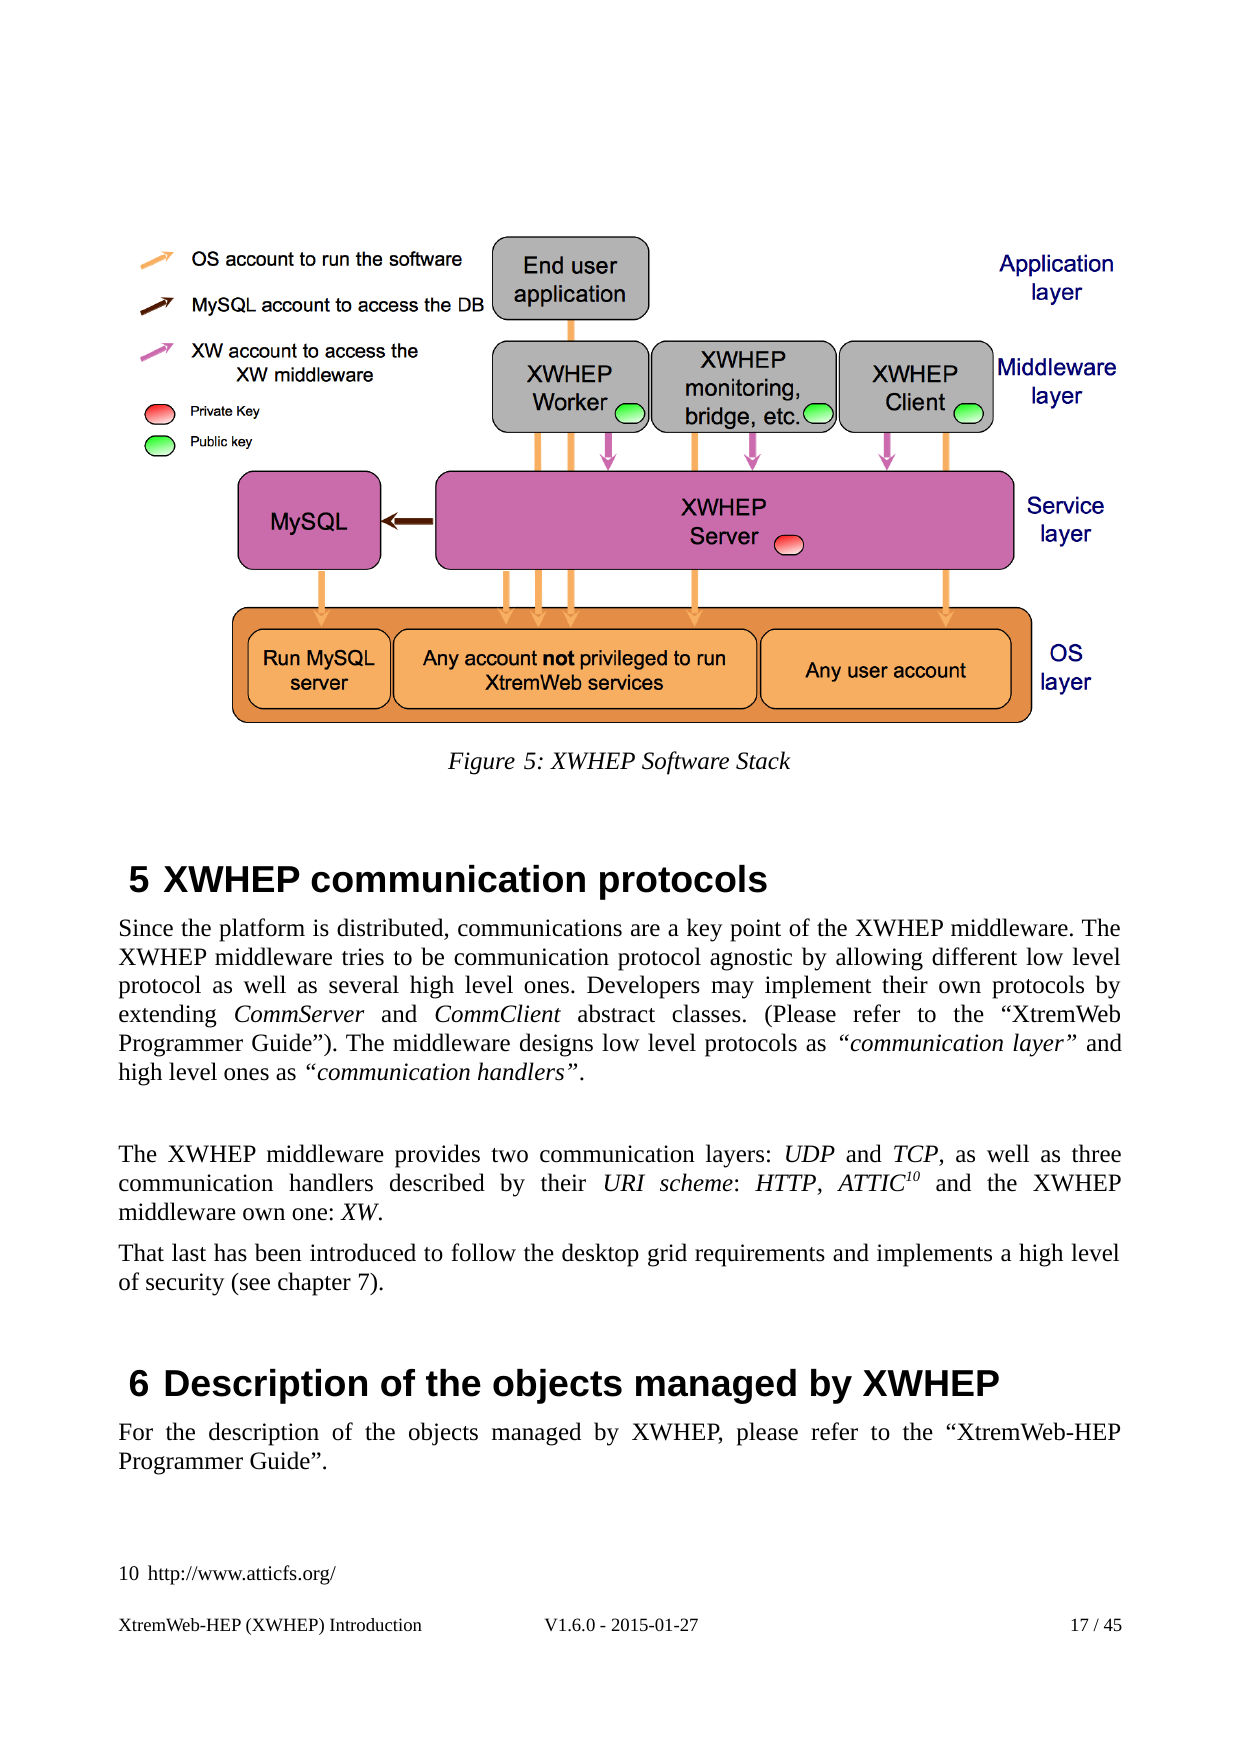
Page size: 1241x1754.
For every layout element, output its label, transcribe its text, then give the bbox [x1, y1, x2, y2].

subtitle XWHEP communication protocols [118, 857, 1122, 900]
text Figure 5: XWHEP Software Stack [118, 746, 1122, 775]
picture [118, 213, 1123, 746]
text http://www.atticfs.org/ [118, 1561, 1122, 1585]
text For the description of the objects managed by XWHEP, please refer to the “XtremWeb-HEP Programmer Guide”. [118, 1417, 1122, 1475]
text That last has been introduced to follow the desktop grid requirements and implements a high level of security (see chapter 7). [118, 1238, 1122, 1295]
text Since the platform is distributed, communications are a key point of the XWHEP middleware. The XWHEP middleware tries to be communication protocol agnostic by allowing different low level protocol as well as several high level ones. Developers may implement their own protocols by extending CommServer and CommClient abstract classes. (Please refer to the “XtremWeb Programmer Guide”). The middleware designs low level protocols as “communication layer” and high level ones as “communication handlers”. [118, 913, 1122, 1085]
text The XWHEP middleware provides two communication layers: UDP and TCP, as well as three communication handlers described by their URI scheme: HTTP, ATTIC and the XWHEP middleware own one: XW. [118, 1139, 1122, 1225]
subtitle Description of the objects managed by XWHEP [118, 1362, 1122, 1405]
